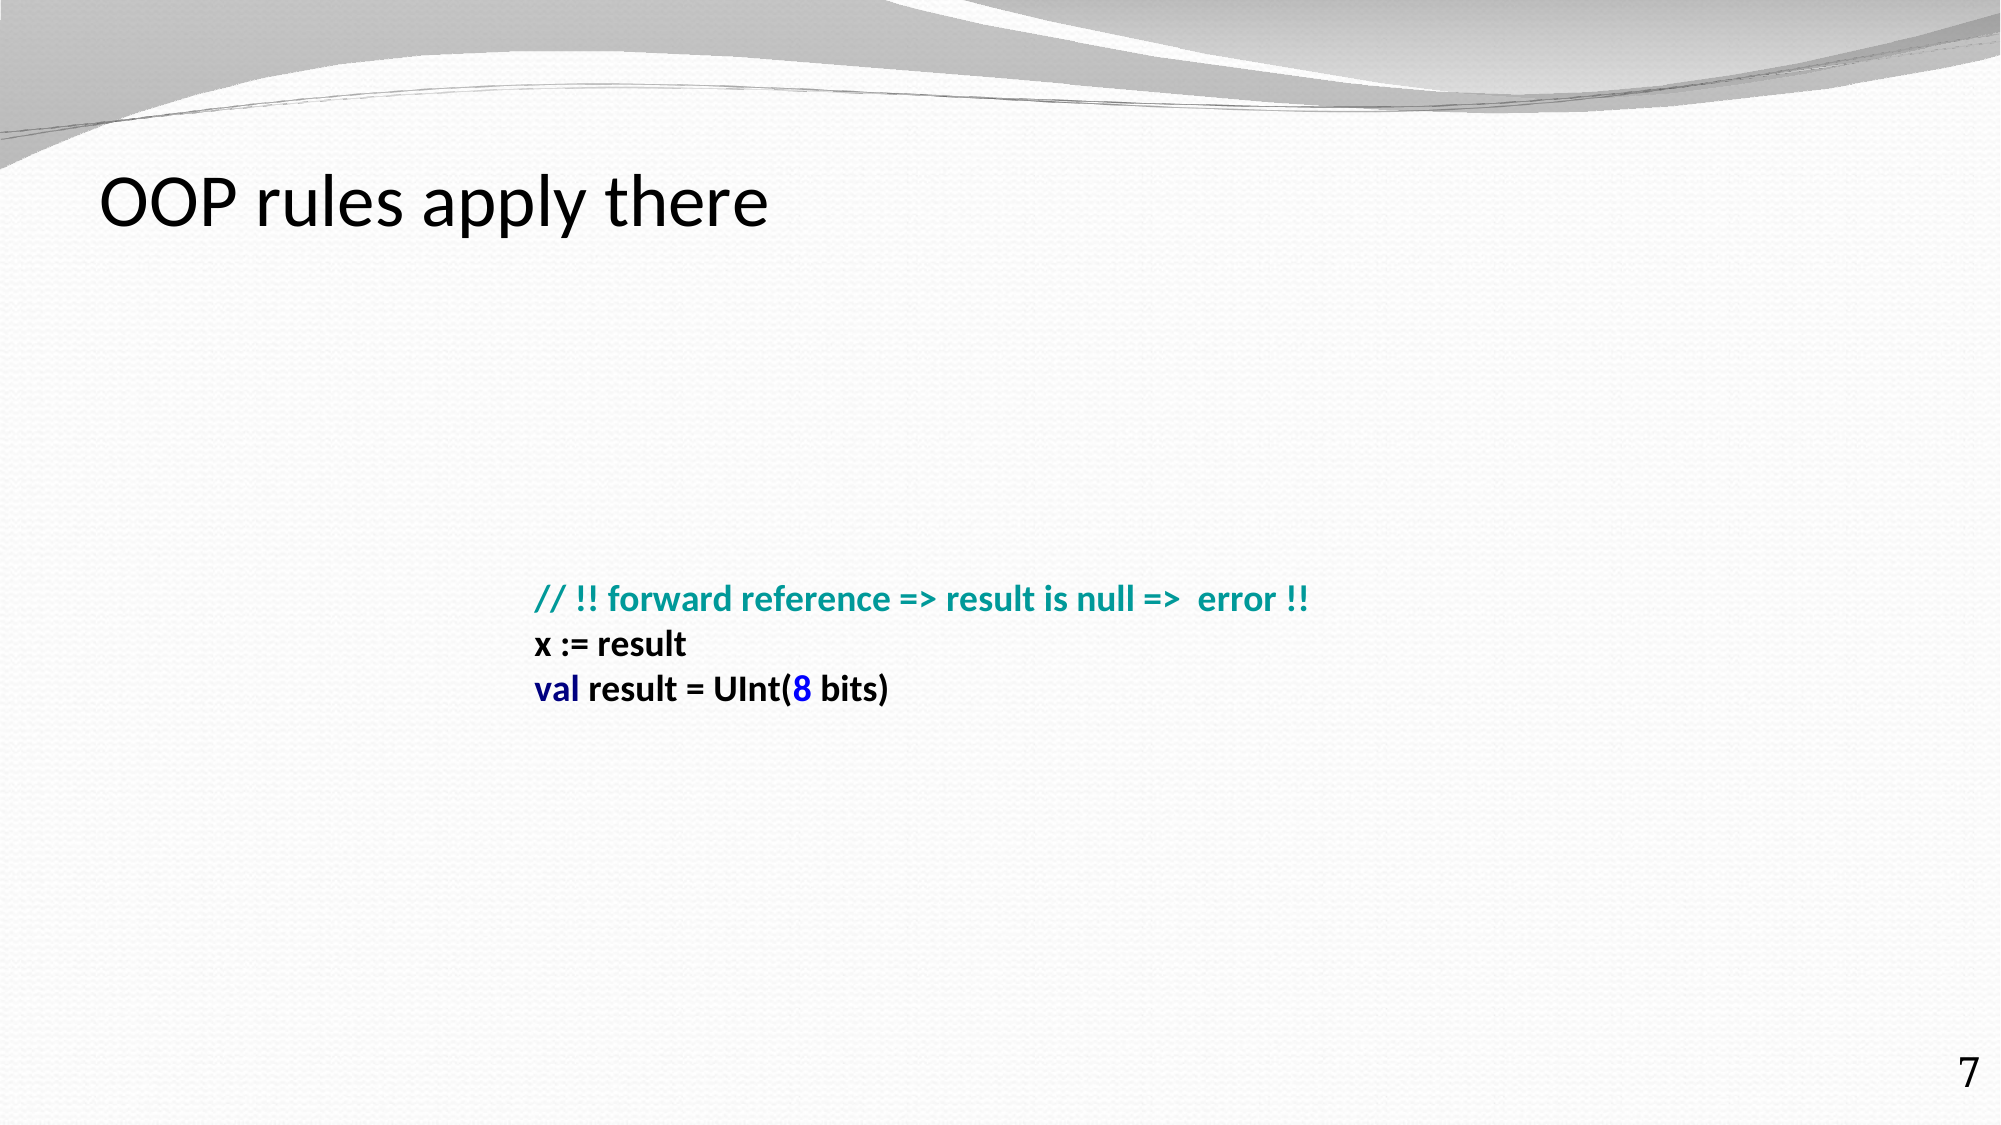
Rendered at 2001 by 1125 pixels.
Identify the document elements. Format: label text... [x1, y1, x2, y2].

text_box // !! forward reference => result is null => error !! x := result val result = UInt(8 bits) [519, 566, 1441, 807]
picture [0, 0, 2001, 1125]
title OOP rules apply there [99, 54, 1985, 242]
text_box [1813, 1042, 1981, 1103]
